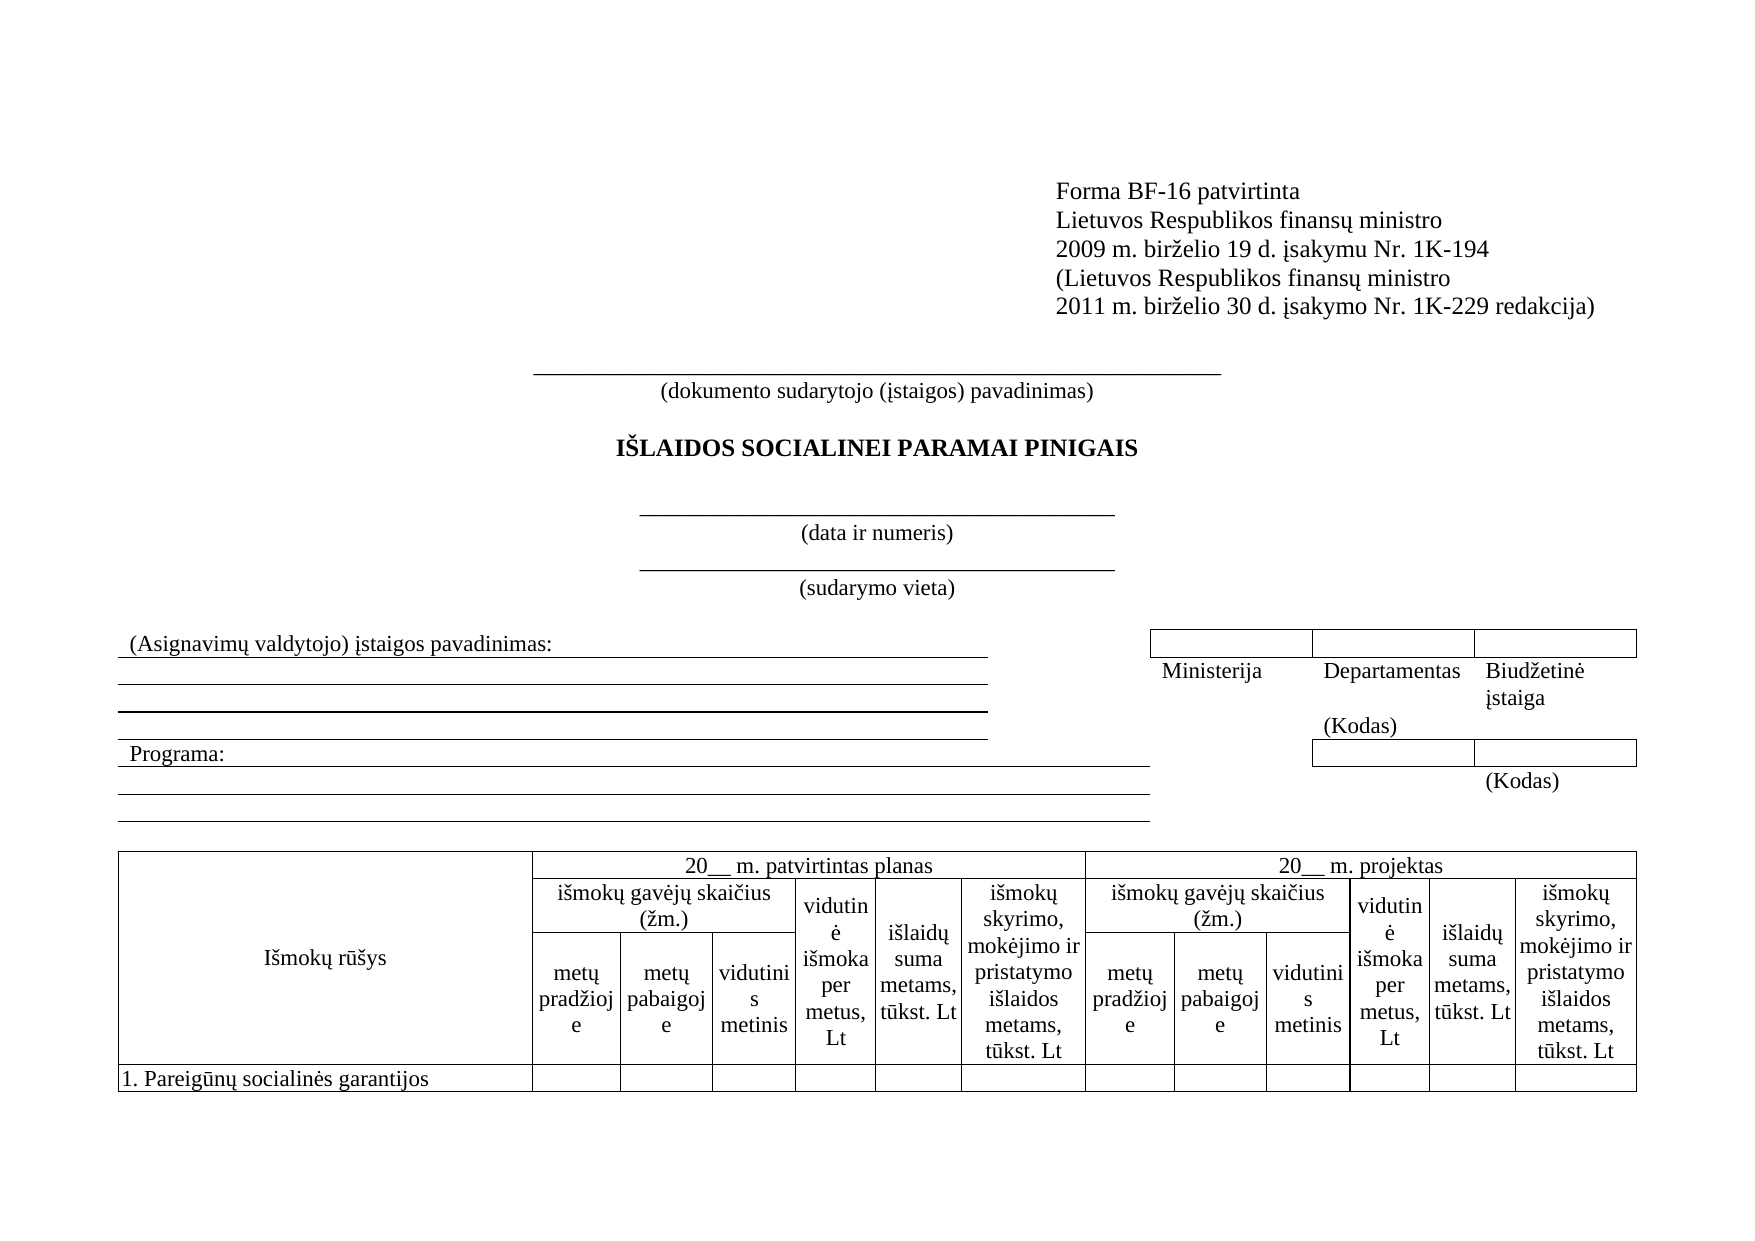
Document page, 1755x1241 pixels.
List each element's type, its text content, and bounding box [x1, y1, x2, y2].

table_cell [1351, 1065, 1429, 1091]
table_cell Programa: [118, 740, 827, 766]
table_cell metų pabaigoje [621, 933, 712, 1064]
table_cell [827, 713, 988, 739]
table_header 20__ m. patvirtintas planas [533, 852, 1085, 878]
table_cell metų pabaigoje [1175, 933, 1266, 1064]
table_cell išlaidų suma metams, tūkst. Lt [876, 879, 961, 1064]
table_cell [118, 713, 827, 739]
table_cell [988, 739, 1150, 766]
table_cell [827, 740, 988, 766]
table_cell [962, 1065, 1085, 1091]
text (sudarymo vieta) [118, 574, 1636, 600]
table_header Išmokų rūšys [119, 852, 532, 1064]
table_cell [827, 658, 988, 684]
table_cell [1267, 1065, 1349, 1091]
table_cell [118, 767, 827, 793]
table_cell [988, 767, 1150, 793]
table_cell [827, 795, 988, 821]
table_cell (Kodas) [1474, 767, 1636, 793]
table_cell [1474, 711, 1636, 739]
table_cell [876, 1065, 961, 1091]
table_cell vidutinė išmoka per metus, Lt [1351, 879, 1429, 1064]
table_cell [713, 1065, 795, 1091]
table_header 20__ m. projektas [1086, 852, 1636, 878]
table_cell [118, 795, 827, 821]
table_cell vidutinis metinis [1267, 933, 1349, 1064]
table_cell vidutinė išmoka per metus, Lt [796, 879, 875, 1064]
table_cell [1150, 794, 1312, 821]
table_cell išmokų gavėjų skaičius (žm.) [1086, 879, 1349, 932]
table_cell metų pradžioje [533, 933, 620, 1064]
table_cell [1175, 1065, 1266, 1091]
table_header (Asignavimų valdytojo) įstaigos pavadinimas: [118, 629, 827, 657]
table_cell [1150, 766, 1312, 793]
text Forma BF-16 patvirtinta [1056, 176, 1636, 205]
table_cell [1150, 711, 1312, 739]
table_cell [988, 657, 1150, 711]
text (data ir numeris) [118, 519, 1636, 545]
table_cell [827, 685, 988, 711]
table_cell [118, 685, 827, 711]
text IŠLAIDOS SOCIALINEI PARAMAI PINIGAIS [118, 433, 1636, 461]
table_header [988, 629, 1150, 657]
table_cell [118, 658, 827, 684]
text (dokumento sudarytojo (įstaigos) pavadinimas) [118, 378, 1636, 404]
table_cell [621, 1065, 712, 1091]
table_cell [1430, 1065, 1515, 1091]
table_header [1151, 630, 1312, 657]
text ______________________________________ [118, 545, 1636, 574]
table_cell (Kodas) [1312, 711, 1474, 739]
table_cell vidutinis metinis [713, 933, 795, 1064]
table_cell Ministerija [1150, 658, 1312, 711]
table_cell išmokų gavėjų skaičius (žm.) [533, 879, 795, 932]
table_cell [988, 711, 1150, 739]
table_cell Departamentas [1312, 658, 1474, 711]
text 2011 m. birželio 30 d. įsakymo Nr. 1K-229 redakcija) [1056, 291, 1636, 320]
table_cell [988, 795, 1150, 821]
table_cell [1312, 794, 1474, 821]
text Lietuvos Respublikos finansų ministro [1056, 205, 1636, 234]
text (Lietuvos Respublikos finansų ministro [1056, 263, 1636, 291]
table_cell išlaidų suma metams, tūkst. Lt [1430, 879, 1515, 1064]
table_cell [827, 767, 988, 793]
table_cell [1474, 794, 1636, 821]
table_cell [1313, 740, 1474, 766]
table_cell išmokų skyrimo, mokėjimo ir pristatymo išlaidos metams, tūkst. Lt [962, 879, 1085, 1064]
table_cell [1086, 1065, 1174, 1091]
table_cell [1150, 739, 1312, 766]
text _______________________________________________________ [118, 349, 1636, 378]
table_cell 1. Pareigūnų socialinės garantijos [119, 1065, 532, 1091]
table_cell išmokų skyrimo, mokėjimo ir pristatymo išlaidos metams, tūkst. Lt [1516, 879, 1636, 1064]
table_cell [1516, 1065, 1636, 1091]
table_cell [796, 1065, 875, 1091]
table_header [1475, 630, 1636, 657]
table_cell metų pradžioje [1086, 933, 1174, 1064]
text 2009 m. birželio 19 d. įsakymu Nr. 1K-194 [1056, 234, 1636, 263]
text ______________________________________ [118, 490, 1636, 519]
table_cell Biudžetinė įstaiga [1474, 658, 1636, 711]
table_cell [1312, 767, 1474, 793]
table_header [1313, 630, 1474, 657]
table_cell [533, 1065, 620, 1091]
table_header [827, 629, 988, 657]
table_cell [1475, 740, 1636, 766]
